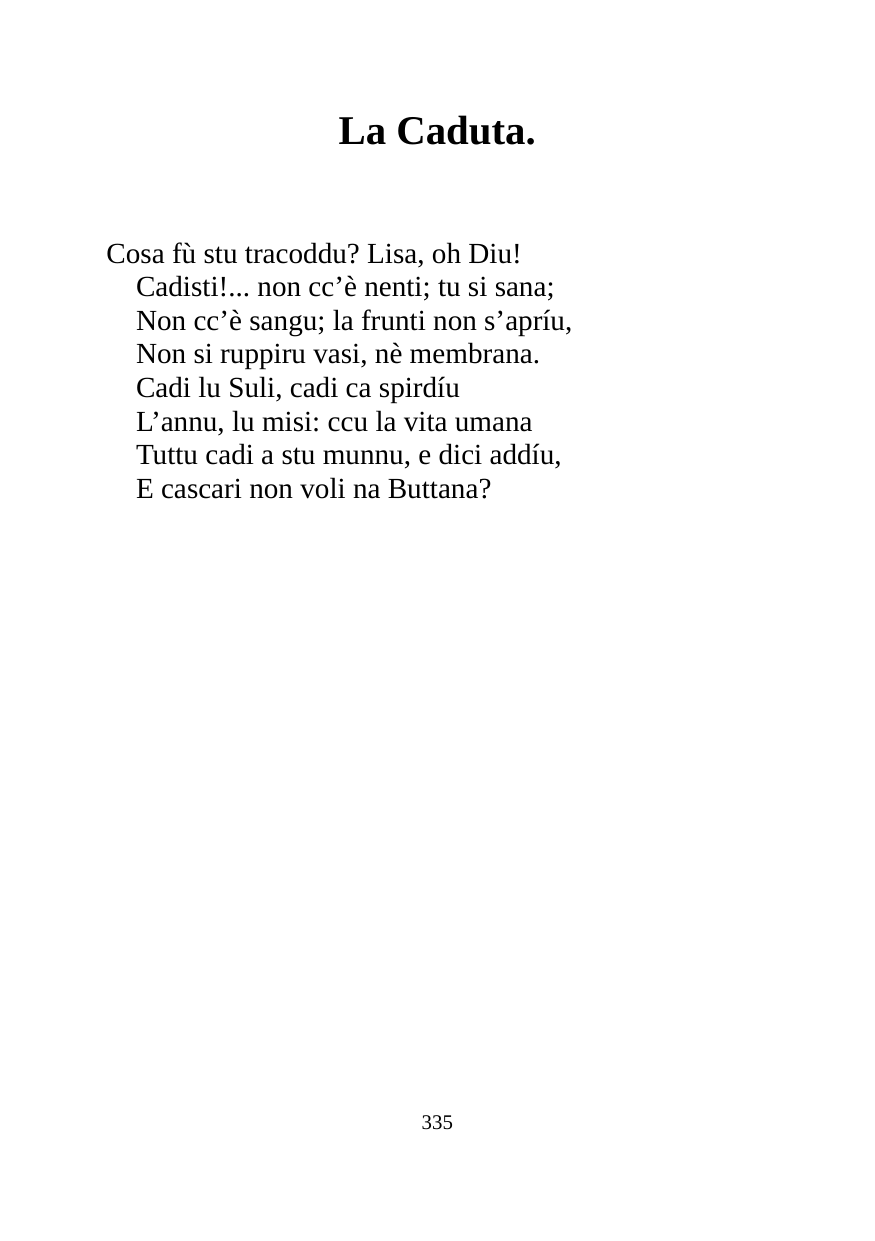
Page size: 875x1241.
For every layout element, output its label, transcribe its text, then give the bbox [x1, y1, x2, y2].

text Cosa fù stu tracoddu? Lisa, oh Diu! Cadisti!... non cc’è nenti; tu si sana; Non cc’è sangu; la frunti non s’apríu, Non si ruppiru vasi, nè membrana. Cadi lu Suli, cadi ca spirdíu L’annu, lu misi: ccu la vita umana Tuttu cadi a stu munnu, e dici addíu, E cascari non voli na Buttana? [106, 236, 768, 504]
subtitle La Caduta. [106, 106, 768, 153]
